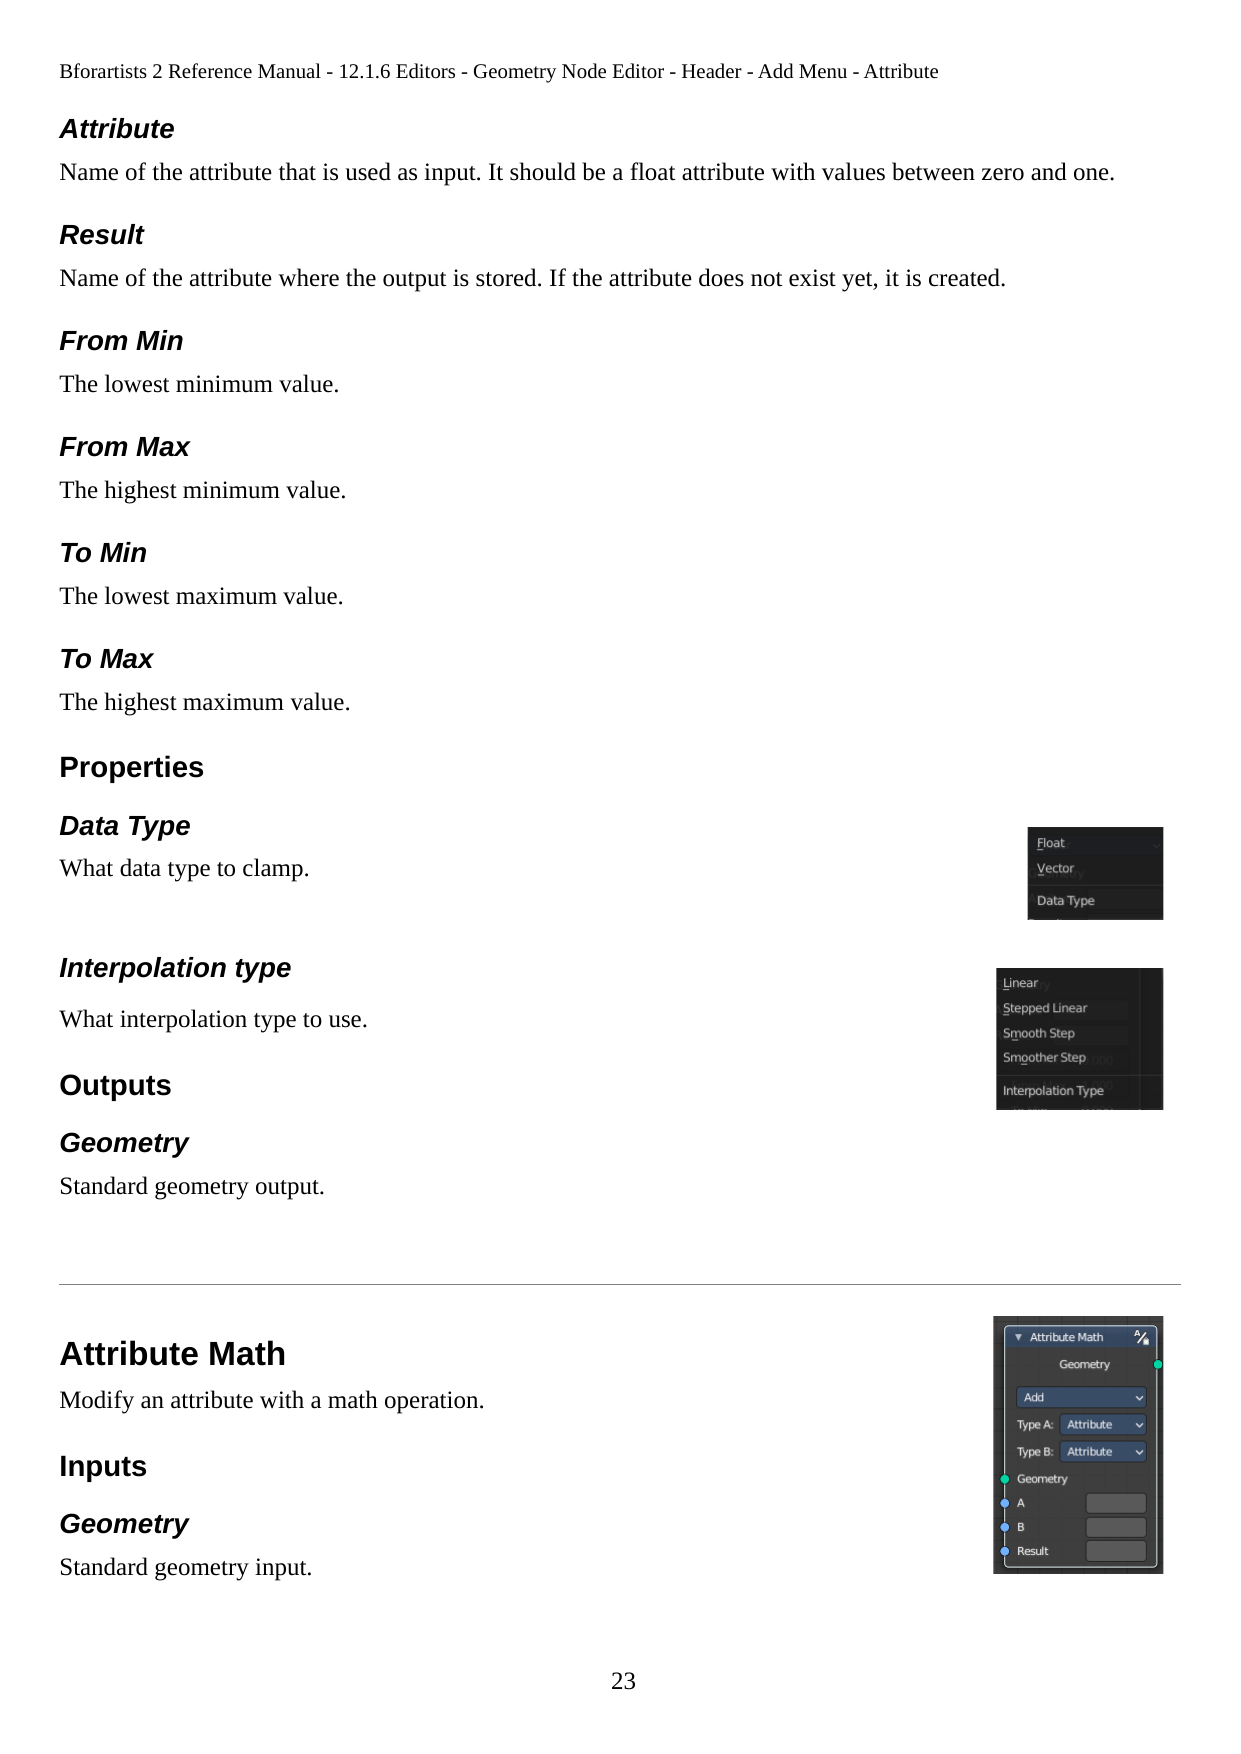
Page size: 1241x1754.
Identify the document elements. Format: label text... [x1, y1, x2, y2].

text Standard geometry input. [59, 1552, 1181, 1581]
subtitle From Min [59, 324, 1181, 356]
text What data type to clamp. [59, 853, 1027, 882]
subtitle [1164, 1449, 1181, 1483]
text What interpolation type to use. [59, 1004, 996, 1033]
text Name of the attribute where the output is stored. If the attribute does not exist yet, it is created. [59, 263, 1181, 292]
subtitle To Min [59, 536, 1181, 568]
subtitle Data Type [59, 809, 1181, 841]
subtitle Geometry [59, 1127, 1181, 1159]
text The highest minimum value. [59, 475, 1181, 503]
subtitle Properties [59, 750, 1181, 784]
subtitle Attribute [59, 113, 1181, 144]
text Name of the attribute that is used as input. It should be a float attribute with values between zero and one. [59, 157, 1181, 186]
subtitle [1164, 1334, 1181, 1373]
text The lowest maximum value. [59, 581, 1181, 609]
subtitle Outputs [59, 1068, 996, 1102]
text [1164, 853, 1181, 882]
picture [993, 1316, 1164, 1574]
subtitle Attribute Math [59, 1334, 993, 1373]
subtitle To Max [59, 642, 1181, 674]
subtitle [1164, 1508, 1181, 1540]
text Interpolation type [59, 952, 1181, 983]
subtitle Result [59, 218, 1181, 250]
picture [996, 968, 1164, 1110]
subtitle From Max [59, 430, 1181, 462]
text The lowest minimum value. [59, 369, 1181, 398]
subtitle Inputs [59, 1449, 993, 1483]
text Modify an attribute with a math operation. [59, 1385, 993, 1414]
picture [1027, 827, 1164, 920]
subtitle Geometry [59, 1508, 993, 1540]
text The highest maximum value. [59, 687, 1181, 715]
text Standard geometry output. [59, 1171, 1181, 1200]
subtitle [1164, 1068, 1181, 1102]
